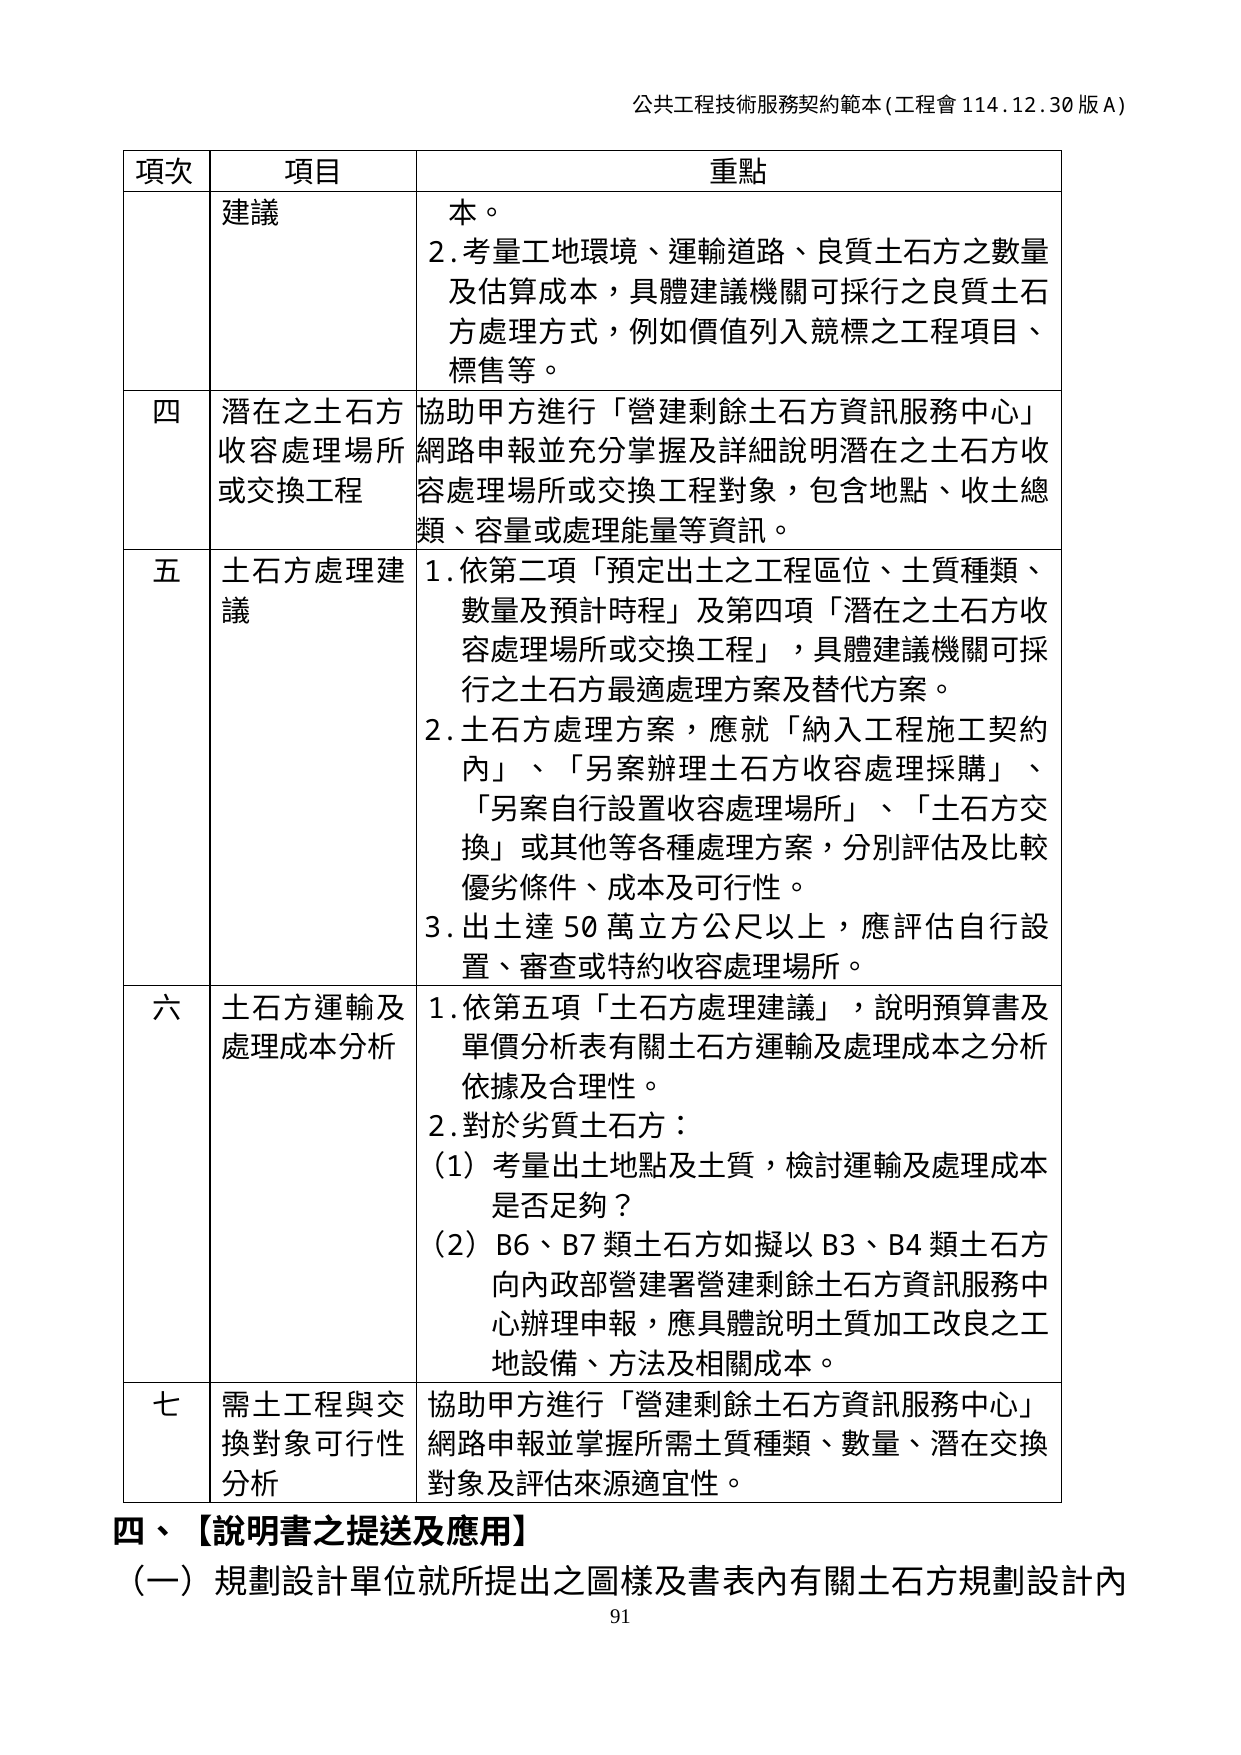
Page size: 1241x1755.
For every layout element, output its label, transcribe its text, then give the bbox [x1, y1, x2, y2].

table_cell 土石方處理建議 [211, 550, 416, 985]
text （一）規劃設計單位就所提出之圖樣及書表內有關土石方規劃設計內 [112, 1553, 1128, 1603]
table_header 項次 [124, 151, 209, 191]
table_cell 建議 [211, 192, 416, 389]
table_cell 七 [124, 1383, 209, 1502]
table_cell 六 [124, 986, 209, 1382]
table_cell 潛在之土石方收容處理場所或交換工程 [211, 391, 416, 549]
table_cell 1.依第五項「土石方處理建議」，說明預算書及單價分析表有關土石方運輸及處理成本之分析依據及合理性。 2.對於劣質土石方： （1）考量出土地點及土質，檢討運輸及處理成本是否足夠？ （2）B6、B7類土石方如擬以B3、B4類土石方向內政部營建署營建剩餘土石方資訊服務中心辦理申報，應具體說明土質加工改良之工地設備、方法及相關成本。 [417, 986, 1061, 1382]
table_cell 協助甲方進行「營建剩餘土石方資訊服務中心」網路申報並充分掌握及詳細說明潛在之土石方收容處理場所或交換工程對象，包含地點、收土總類、容量或處理能量等資訊。 [417, 391, 1061, 549]
table_cell 四 [124, 391, 209, 549]
table_cell 土石方運輸及處理成本分析 [211, 986, 416, 1382]
text 四、【說明書之提送及應用】 [112, 1503, 1128, 1553]
table_cell 需土工程與交換對象可行性分析 [211, 1383, 416, 1502]
table_cell [124, 192, 209, 389]
table_cell 協助甲方進行「營建剩餘土石方資訊服務中心」網路申報並掌握所需土質種類、數量、潛在交換對象及評估來源適宜性。 [417, 1383, 1061, 1502]
table_header 重點 [417, 151, 1061, 191]
table_cell 五 [124, 550, 209, 985]
table_cell 本。 2.考量工地環境、運輸道路、良質土石方之數量及估算成本，具體建議機關可採行之良質土石方處理方式，例如價值列入競標之工程項目、標售等。 [417, 192, 1061, 389]
table_header 項目 [211, 151, 416, 191]
table_cell 1.依第二項「預定出土之工程區位、土質種類、數量及預計時程」及第四項「潛在之土石方收容處理場所或交換工程」，具體建議機關可採行之土石方最適處理方案及替代方案。 2.土石方處理方案，應就「納入工程施工契約內」、「另案辦理土石方收容處理採購」、「另案自行設置收容處理場所」、「土石方交換」或其他等各種處理方案，分別評估及比較優劣條件、成本及可行性。 3.出土達50萬立方公尺以上，應評估自行設置、審查或特約收容處理場所。 [417, 550, 1061, 985]
